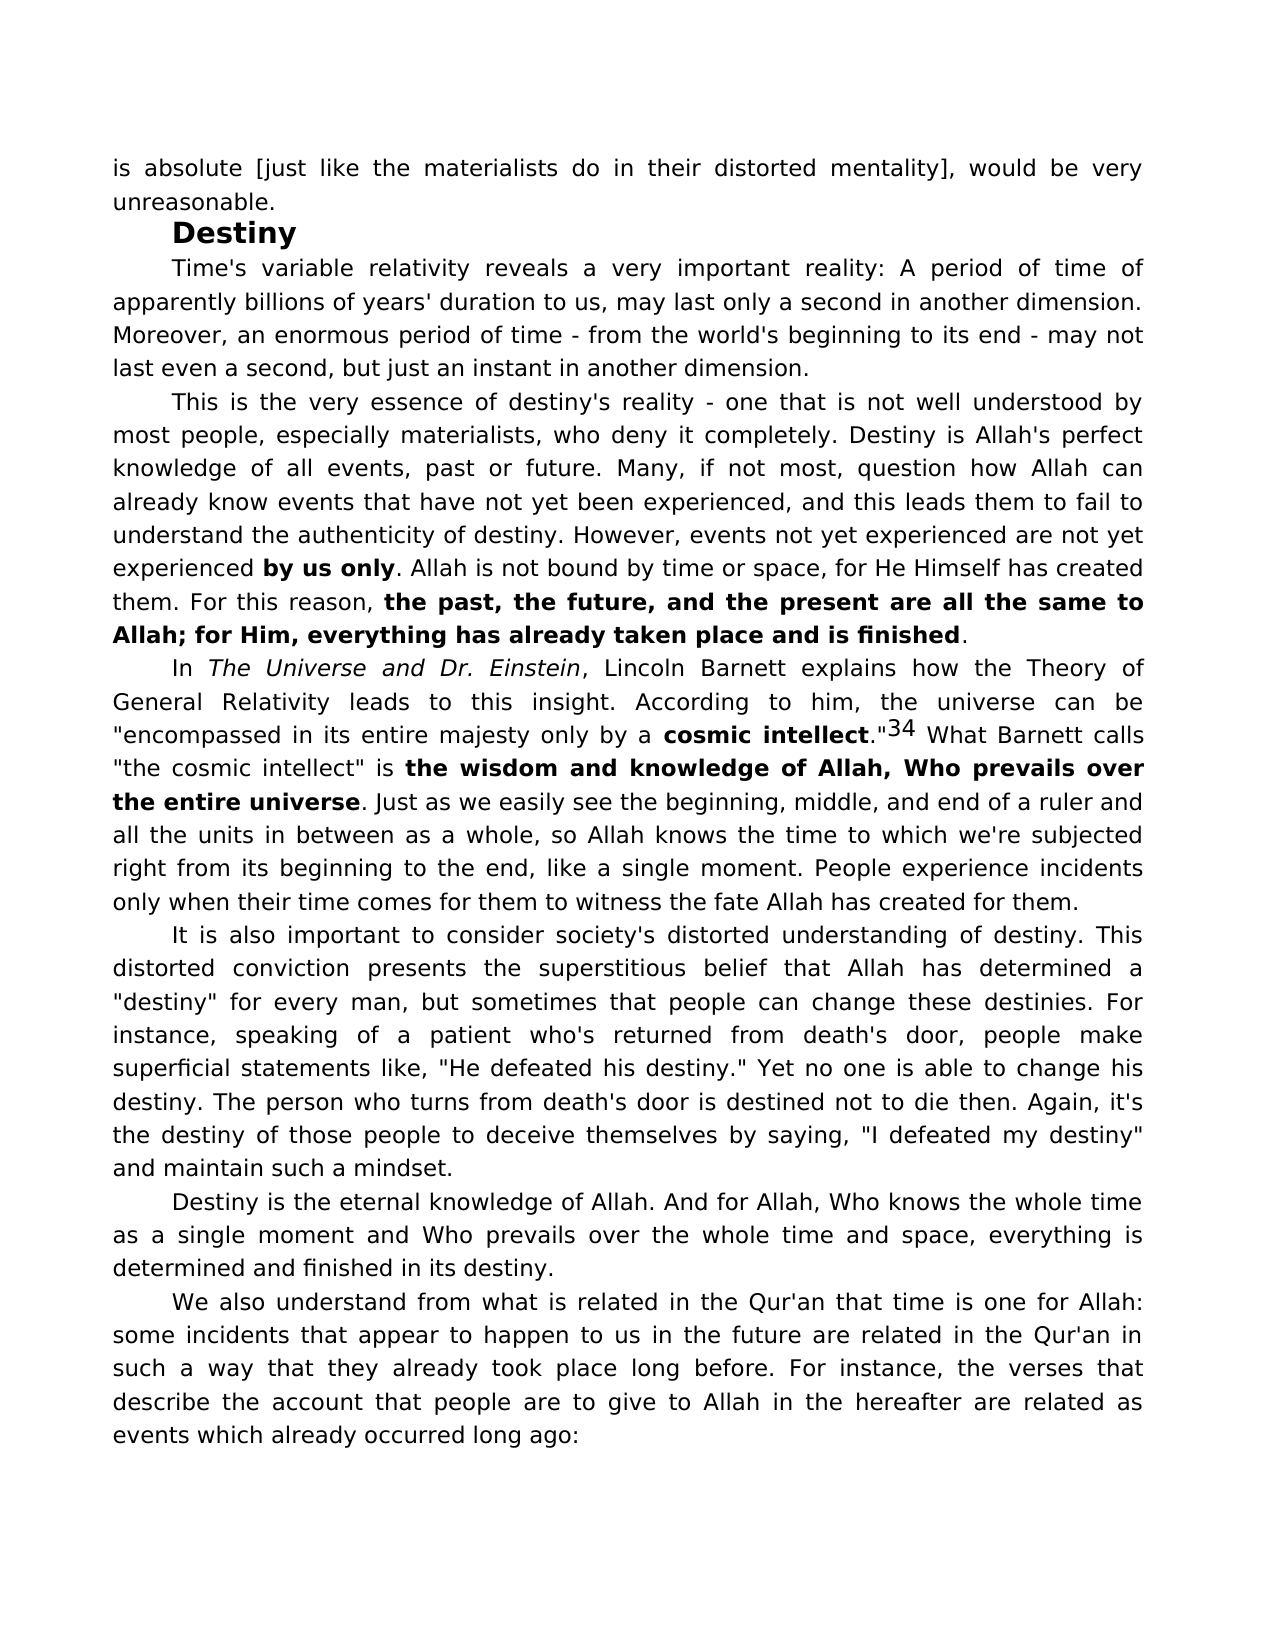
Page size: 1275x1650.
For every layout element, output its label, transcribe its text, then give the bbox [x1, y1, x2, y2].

text This is the very essence of destiny's reality - one that is not well understood by most people, especially materialists, who deny it completely. Destiny is Allah's perfect knowledge of all events, past or future. Many, if not most, question how Allah can already know events that have not yet been experienced, and this leads them to fail to understand the authenticity of destiny. However, events not yet experienced are not yet experienced by us only. Allah is not bound by time or space, for He Himself has created them. For this reason, the past, the future, and the present are all the same to Allah; for Him, everything has already taken place and is finished. [112, 383, 1145, 650]
text We also understand from what is related in the Qur'an that time is one for Allah: some incidents that appear to happen to us in the future are related in the Qur'an in such a way that they already took place long before. For instance, the verses that describe the account that people are to give to Allah in the hereafter are related as events which already occurred long ago: [112, 1283, 1145, 1450]
text Time's variable relativity reveals a very important reality: A period of time of apparently billions of years' duration to us, may last only a second in another dimension. Moreover, an enormous period of time - from the world's beginning to its end - may not last even a second, but just an instant in another dimension. [112, 250, 1145, 383]
text Destiny is the eternal knowledge of Allah. And for Allah, Who knows the whole time as a single moment and Who prevails over the whole time and space, everything is determined and finished in its destiny. [112, 1183, 1145, 1283]
text It is also important to consider society's distorted understanding of destiny. This distorted conviction presents the superstitious belief that Allah has determined a "destiny" for every man, but sometimes that people can change these destinies. For instance, speaking of a patient who's returned from death's door, people make superficial statements like, "He defeated his destiny." Yet no one is able to change his destiny. The person who turns from death's door is destined not to die then. Again, it's the destiny of those people to deceive themselves by saying, "I defeated my destiny" and maintain such a mindset. [112, 917, 1145, 1183]
text is absolute [just like the materialists do in their distorted mentality], would be very unreasonable. [112, 150, 1145, 217]
text Destiny [112, 217, 1145, 250]
text In The Universe and Dr. Einstein, Lincoln Barnett explains how the Theory of General Relativity leads to this insight. According to him, the universe can be "encompassed in its entire majesty only by a cosmic intellect."34 What Barnett calls "the cosmic intellect" is the wisdom and knowledge of Allah, Who prevails over the entire universe. Just as we easily see the beginning, middle, and end of a ruler and all the units in between as a whole, so Allah knows the time to which we're subjected right from its beginning to the end, like a single moment. People experience incidents only when their time comes for them to witness the fate Allah has created for them. [112, 650, 1145, 917]
